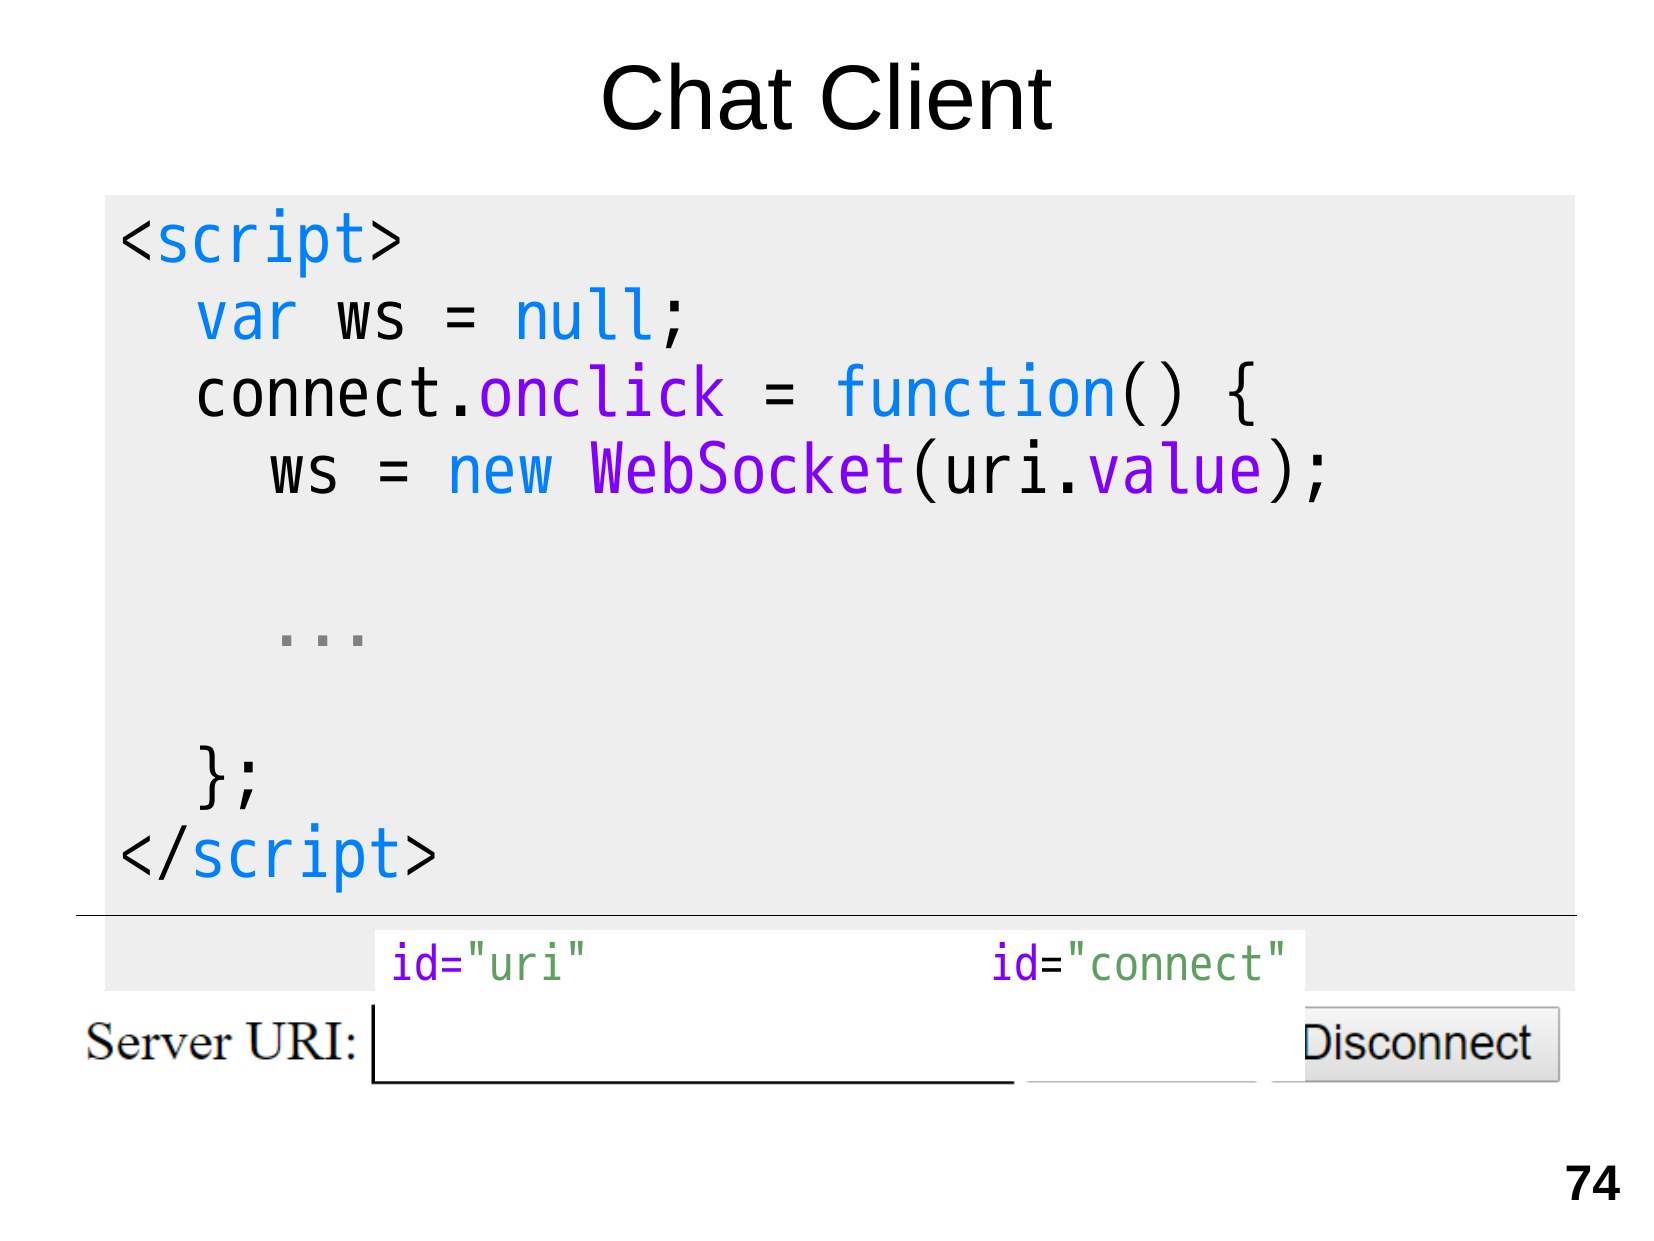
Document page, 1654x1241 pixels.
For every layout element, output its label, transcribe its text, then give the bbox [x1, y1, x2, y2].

text_box id="uri" id="connect" [375, 930, 1306, 1000]
title Chat Client [82, 15, 1571, 181]
picture [69, 991, 1585, 1096]
text_box <script> var ws = null; connect.onclick = function() { ws = new WebSocket(uri.value); ... }; </script> [104, 195, 1575, 899]
